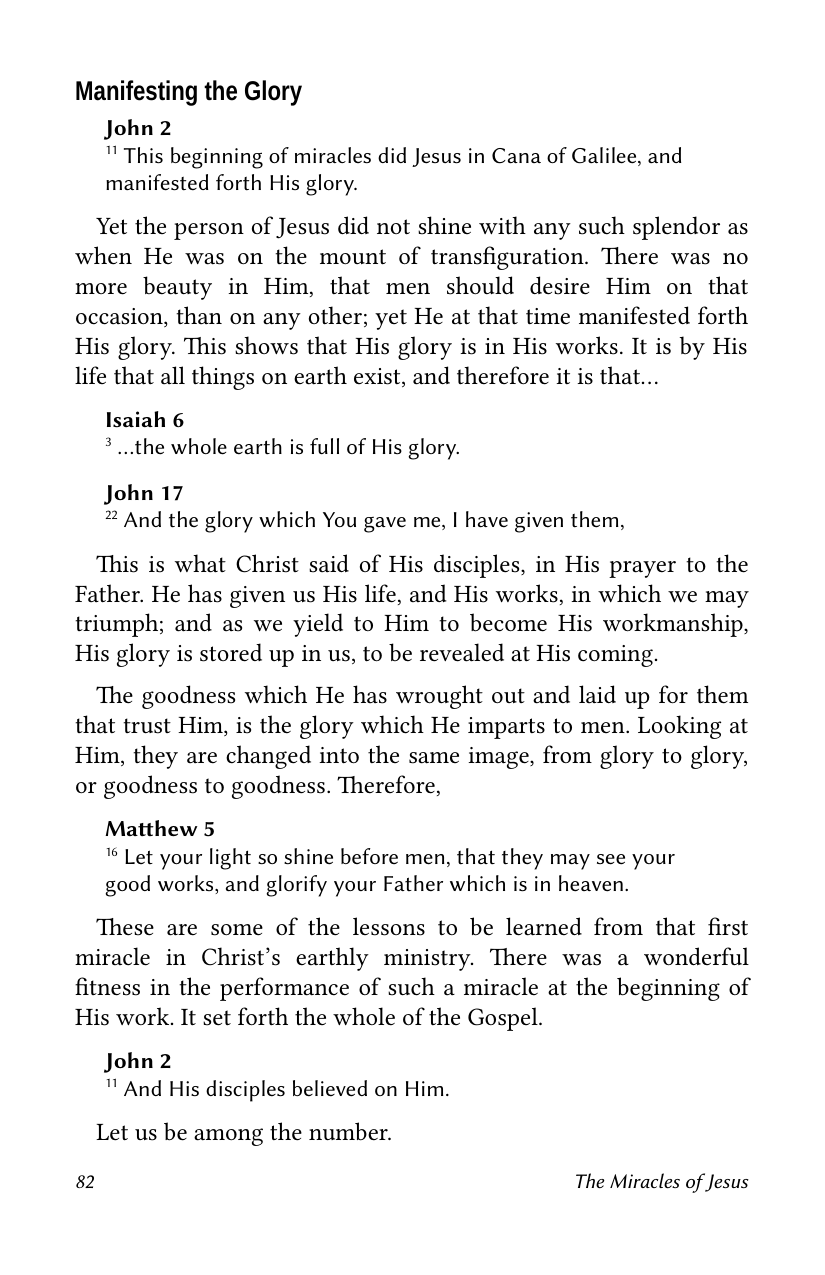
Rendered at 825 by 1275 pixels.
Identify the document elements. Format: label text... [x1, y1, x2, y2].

text Let us be among the number. [75, 1118, 750, 1146]
text 22 And the glory which You gave me, I have given them, [105, 507, 720, 533]
text 16 Let your light so shine before men, that they may see your good works, and glorify your Father which is in heaven. [105, 843, 720, 897]
text 11 And His disciples believed on Him. [105, 1076, 720, 1102]
text John 2 [105, 115, 750, 141]
subtitle Manifesting the Glory [75, 75, 750, 106]
text The goodness which He has wrought out and laid up for them that trust Him, is the glory which He imparts to men. Looking at Him, they are changed into the same image, from glory to glory, or goodness to goodness. Therefore, [75, 681, 750, 799]
text John 17 [105, 480, 750, 506]
text These are some of the lessons to be learned from that first miracle in Christ’s earthly ministry. There was a wonderful fitness in the performance of such a miracle at the beginning of His work. It set forth the whole of the Gospel. [75, 913, 750, 1032]
text John 2 [105, 1048, 750, 1074]
text Yet the person of Jesus did not shine with any such splendor as when He was on the mount of transfiguration. There was no more beauty in Him, that men should desire Him on that occasion, than on any other; yet He at that time manifested forth His glory. This shows that His glory is in His works. It is by His life that all things on earth exist, and therefore it is that... [75, 212, 750, 390]
text Matthew 5 [105, 816, 750, 842]
text 11 This beginning of miracles did Jesus in Cana of Galilee, and manifested forth His glory. [105, 143, 720, 196]
text Isaiah 6 [105, 407, 750, 433]
text This is what Christ said of His disciples, in His prayer to the Father. He has given us His life, and His works, in which we may triumph; and as we yield to Him to become His workmanship, His glory is stored up in us, to be revealed at His coming. [75, 550, 750, 668]
text 3 ...the whole earth is full of His glory. [105, 434, 720, 461]
